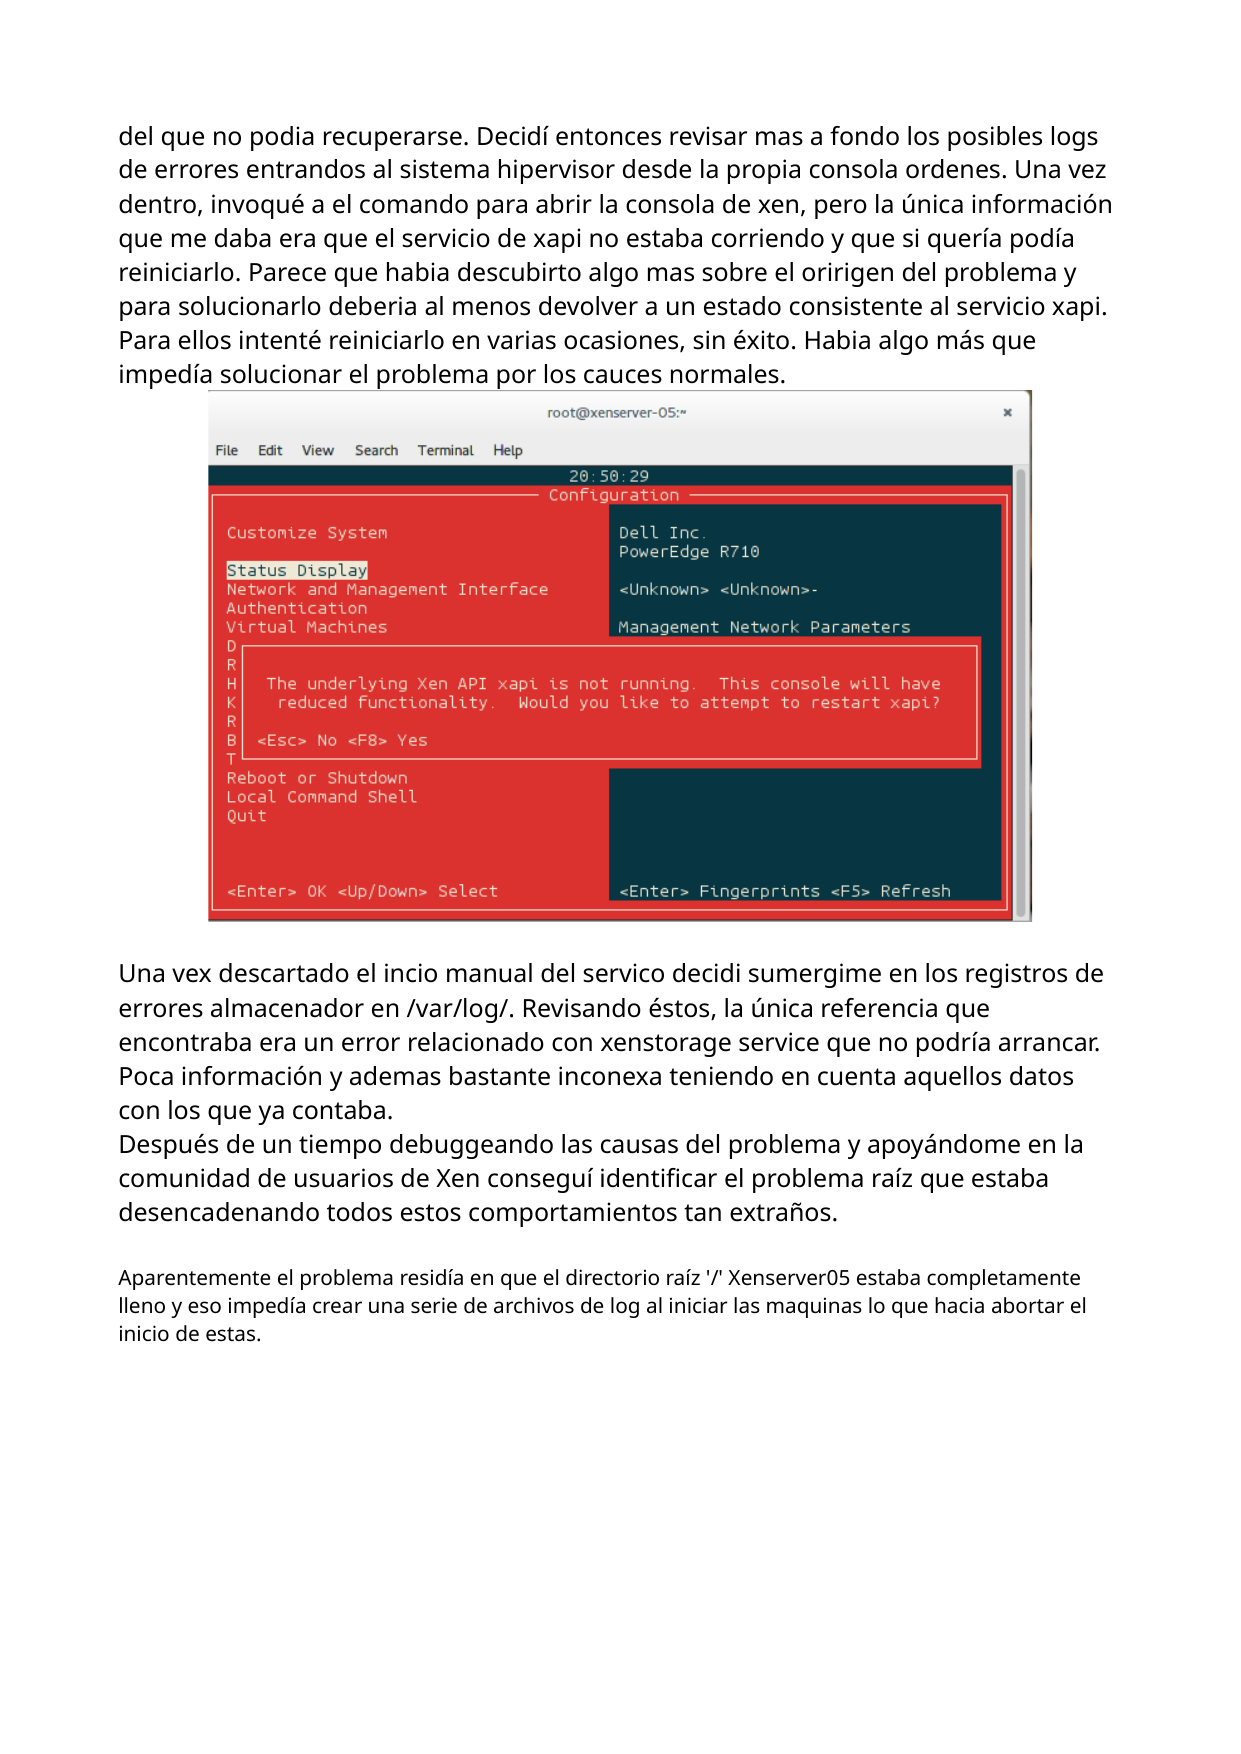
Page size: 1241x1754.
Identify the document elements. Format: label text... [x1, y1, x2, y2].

text del que no podia recuperarse. Decidí entonces revisar mas a fondo los posibles logs de errores entrandos al sistema hipervisor desde la propia consola ordenes. Una vez dentro, invoqué a el comando para abrir la consola de xen, pero la única información que me daba era que el servicio de xapi no estaba corriendo y que si quería podía reiniciarlo. Parece que habia descubirto algo mas sobre el oririgen del problema y para solucionarlo deberia al menos devolver a un estado consistente al servicio xapi. Para ellos intenté reiniciarlo en varias ocasiones, sin éxito. Habia algo más que impedía solucionar el problema por los cauces normales. [118, 118, 1122, 391]
text Después de un tiempo debuggeando las causas del problema y apoyándome en la comunidad de usuarios de Xen conseguí identificar el problema raíz que estaba desencadenando todos estos comportamientos tan extraños. [118, 1126, 1122, 1229]
picture [208, 390, 1033, 922]
text Una vex descartado el incio manual del servico decidi sumergime en los registros de errores almacenador en /var/log/. Revisando éstos, la única referencia que encontraba era un error relacionado con xenstorage service que no podría arrancar. Poca información y ademas bastante inconexa teniendo en cuenta aquellos datos con los que ya contaba. [118, 956, 1122, 1126]
text Aparentemente el problema residía en que el directorio raíz '/' Xenserver05 estaba completamente lleno y eso impedía crear una serie de archivos de log al iniciar las maquinas lo que hacia abortar el inicio de estas. [118, 1263, 1122, 1348]
